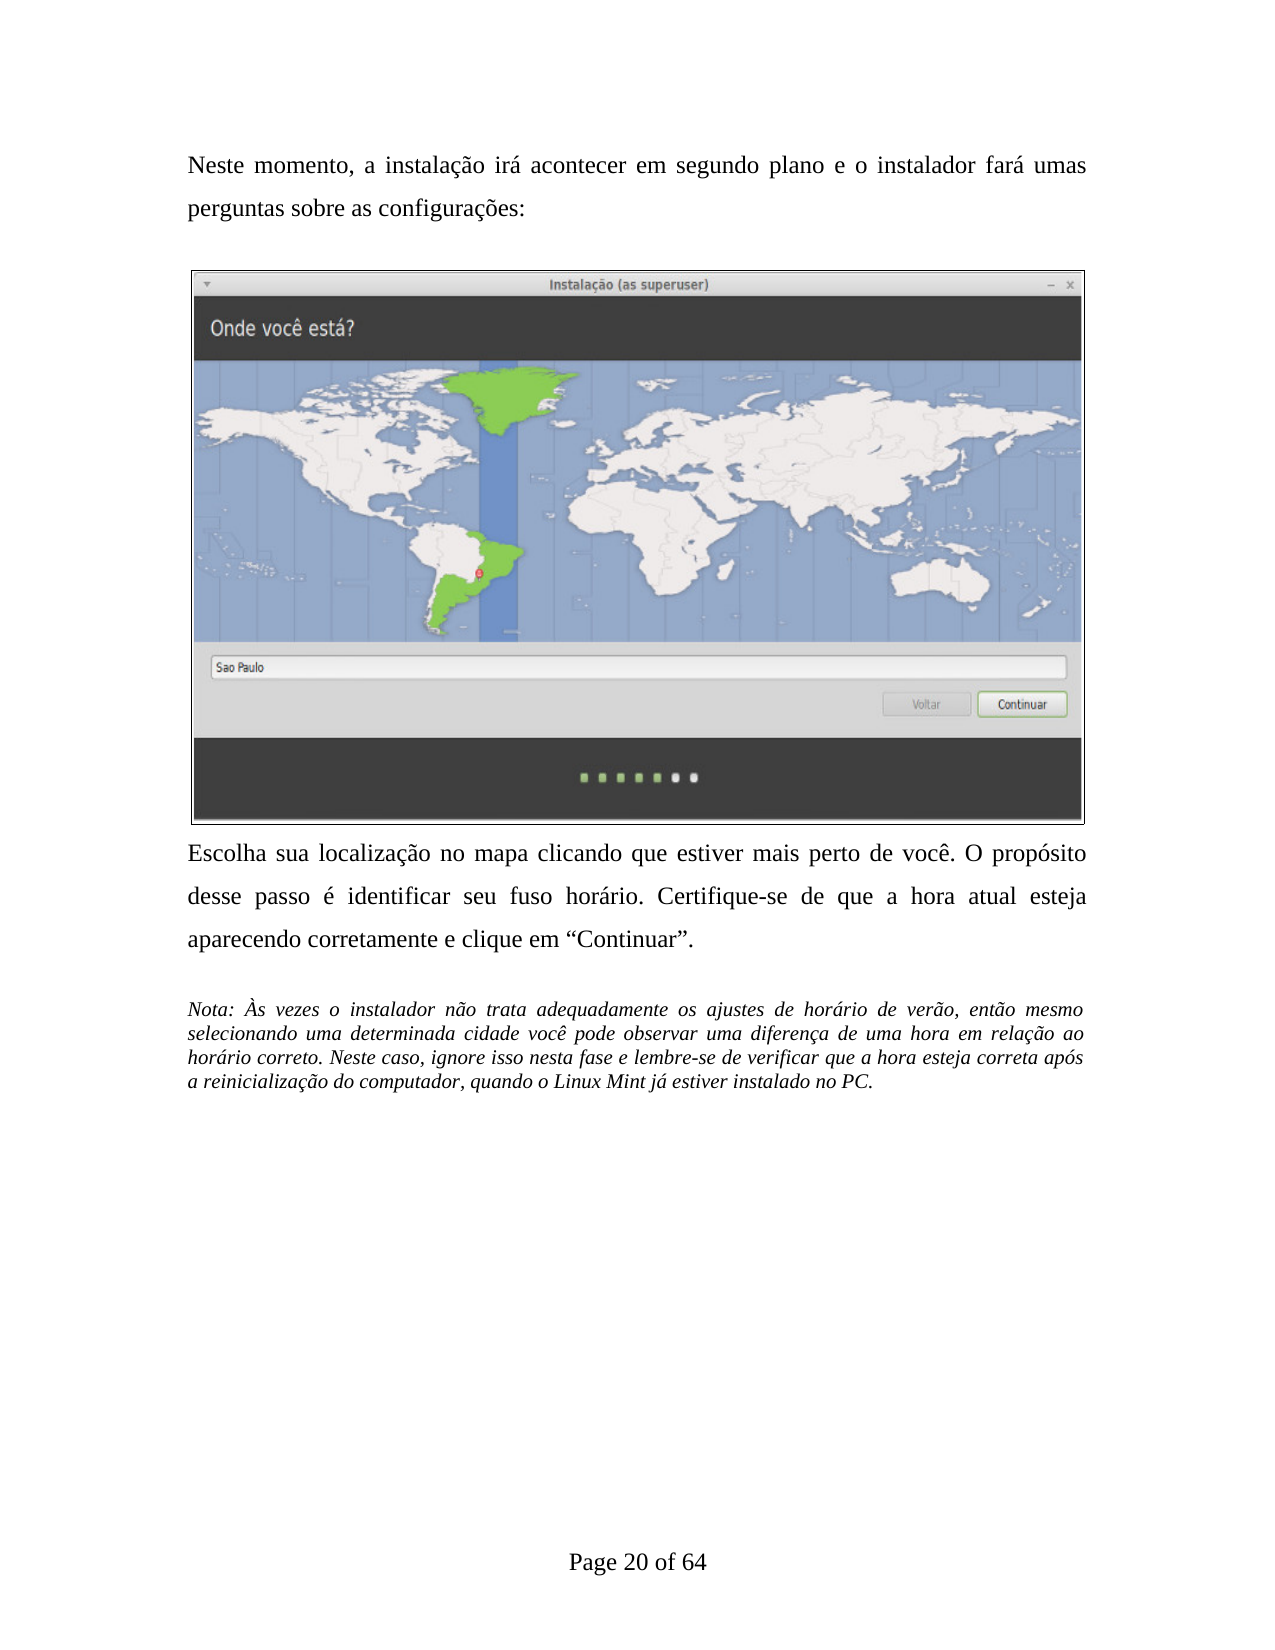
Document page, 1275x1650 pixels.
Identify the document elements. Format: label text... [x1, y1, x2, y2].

text Escolha sua localização no mapa clicando que estiver mais perto de você. O propósito desse passo é identificar seu fuso horário. Certifique-se de que a hora atual esteja aparecendo corretamente e clique em “Continuar”. [187, 821, 1087, 953]
text [192, 271, 1084, 824]
picture [193, 272, 1082, 821]
text Nota: Às vezes o instalador não trata adequadamente os ajustes de horário de verão, então mesmo selecionando uma determinada cidade você pode observar uma diferença de uma hora em relação ao horário correto. Neste caso, ignore isso nesta fase e lembre-se de verificar que a hora esteja correta após a reinicialização do computador, quando o Linux Mint já estiver instalado no PC. [187, 997, 1087, 1093]
text Neste momento, a instalação irá acontecer em segundo plano e o instalador fará umas perguntas sobre as configurações: [187, 150, 1087, 222]
